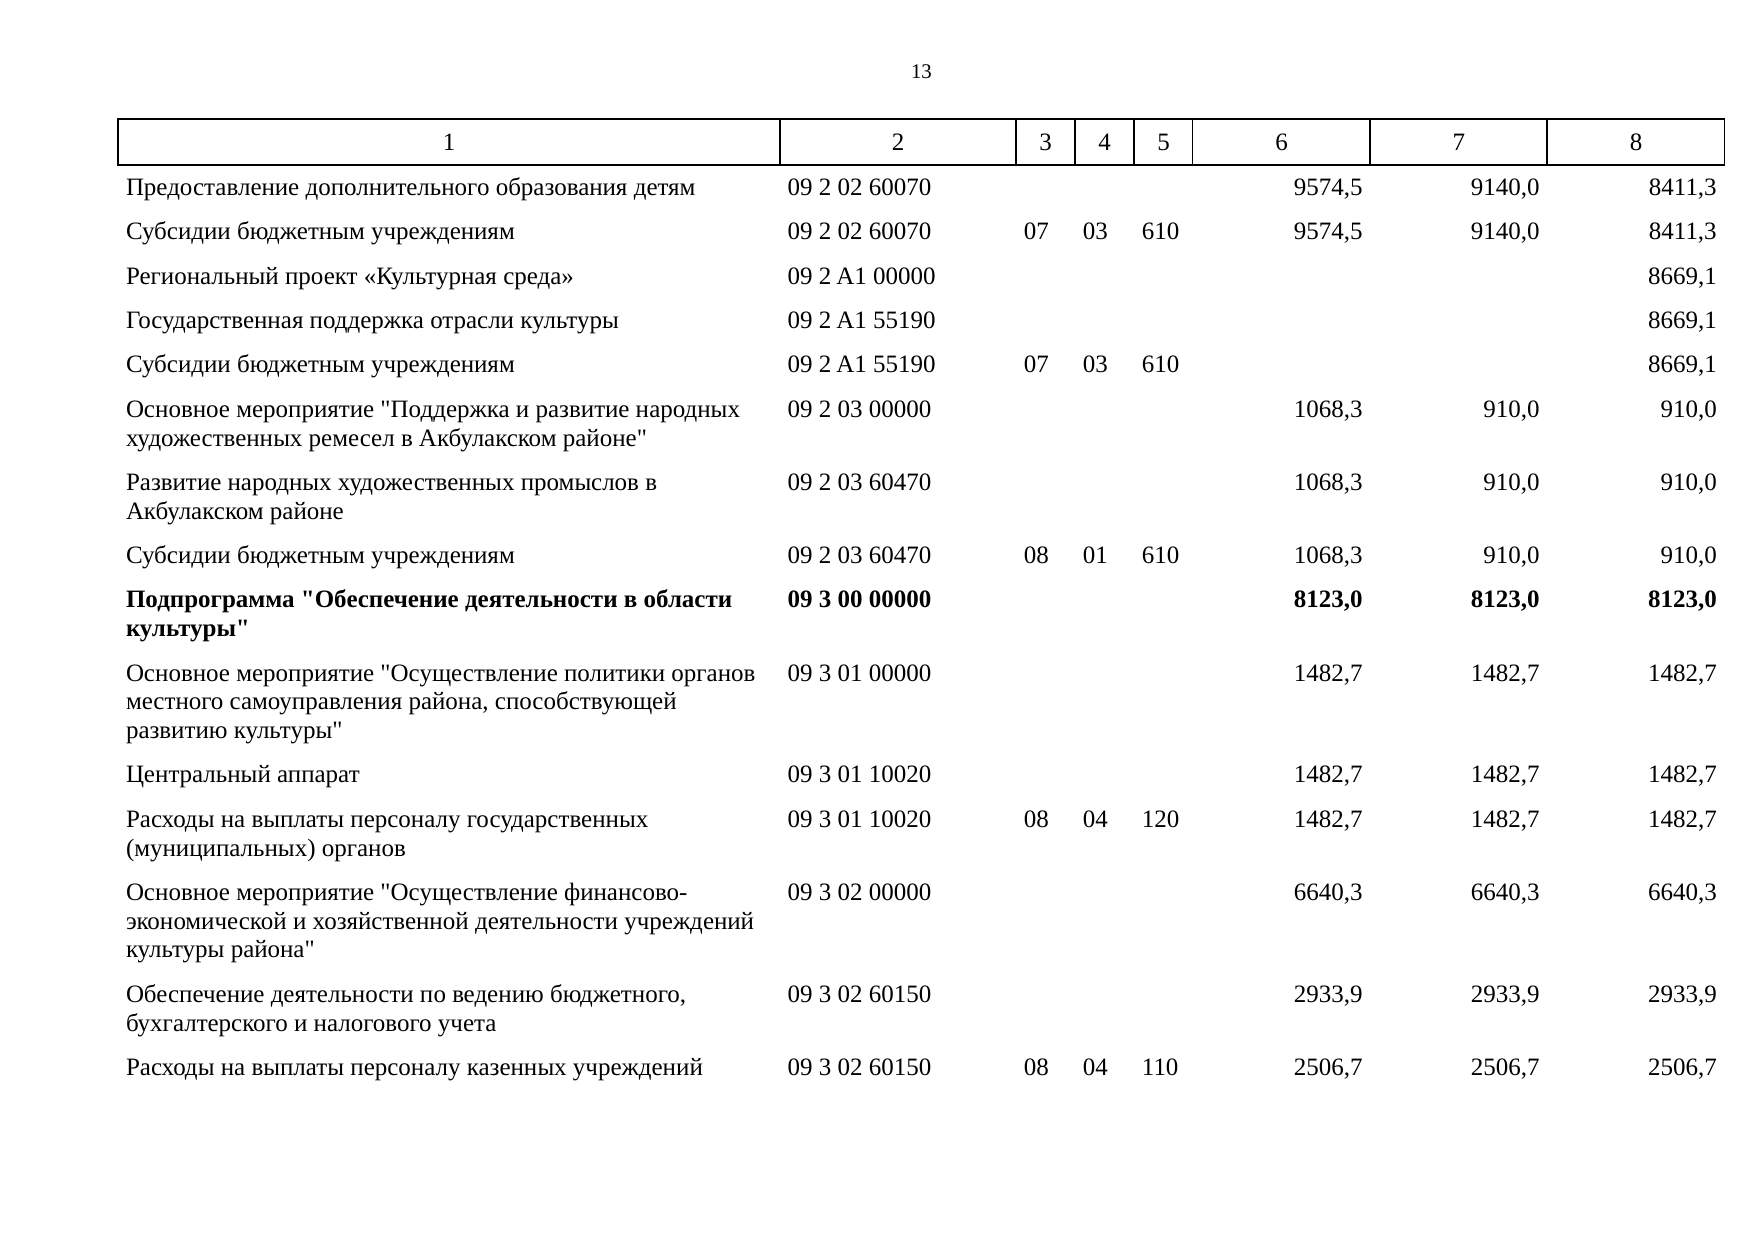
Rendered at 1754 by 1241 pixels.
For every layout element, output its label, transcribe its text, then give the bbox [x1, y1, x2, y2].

table_cell Подпрограмма "Обеспечение деятельности в области культуры" [118, 577, 780, 650]
table_cell 03 [1075, 342, 1134, 386]
table_cell Основное мероприятие "Осуществление финансово-экономической и хозяйственной деятельности учреждений культуры района" [118, 869, 780, 971]
table_cell [1075, 253, 1134, 297]
table_header 6 [1201, 128, 1362, 156]
table_cell 6640,3 [1193, 869, 1370, 971]
table_cell 1482,7 [1193, 796, 1370, 869]
table_cell 1482,7 [1370, 752, 1547, 796]
table_cell [1193, 297, 1370, 342]
table_cell 6640,3 [1370, 869, 1547, 971]
table_cell [1134, 297, 1193, 342]
table_cell [1075, 297, 1134, 342]
table_cell Расходы на выплаты персоналу казенных учреждений [118, 1044, 780, 1088]
table_cell 09 3 02 00000 [780, 869, 1016, 971]
table_cell 09 2 A1 55190 [780, 342, 1016, 386]
table_cell [1134, 386, 1193, 459]
table_header 3 [1024, 128, 1067, 156]
table_cell 09 3 01 10020 [780, 752, 1016, 796]
table_cell [1134, 971, 1193, 1044]
table_header [1017, 120, 1074, 164]
table_header 2 [788, 128, 1008, 156]
table_cell [1134, 650, 1193, 752]
table_cell 9140,0 [1370, 209, 1547, 253]
table_header 7 [1378, 128, 1539, 156]
table_cell [1016, 253, 1075, 297]
table_cell [1075, 459, 1134, 532]
table_cell 8669,1 [1547, 342, 1724, 386]
table_cell 910,0 [1370, 386, 1547, 459]
table_cell [1134, 577, 1193, 650]
table_cell [1016, 166, 1075, 208]
table_cell Региональный проект «Культурная среда» [118, 253, 780, 297]
table_cell 8123,0 [1547, 577, 1724, 650]
table_cell Основное мероприятие "Осуществление политики органов местного самоуправления района, способствующей развитию культуры" [118, 650, 780, 752]
table_header 1 [126, 128, 772, 156]
table_cell 6640,3 [1547, 869, 1724, 971]
table_header [781, 120, 1015, 164]
table_cell 09 2 02 60070 [780, 209, 1016, 253]
table_header 5 [1142, 128, 1185, 156]
table_cell 09 2 03 00000 [780, 386, 1016, 459]
table_cell 2933,9 [1193, 971, 1370, 1044]
table_cell Субсидии бюджетным учреждениям [118, 532, 780, 577]
table_cell 09 3 02 60150 [780, 1044, 1016, 1088]
table_cell 8123,0 [1193, 577, 1370, 650]
table_cell [1016, 752, 1075, 796]
table_cell 910,0 [1370, 532, 1547, 577]
table_cell Субсидии бюджетным учреждениям [118, 209, 780, 253]
table_cell 1482,7 [1547, 752, 1724, 796]
table_cell Основное мероприятие "Поддержка и развитие народных художественных ремесел в Акбулакском районе" [118, 386, 780, 459]
table_cell 09 2 A1 00000 [780, 253, 1016, 297]
table_cell 910,0 [1547, 532, 1724, 577]
table_cell Обеспечение деятельности по ведению бюджетного, бухгалтерского и налогового учета [118, 971, 780, 1044]
table_cell [1075, 869, 1134, 971]
table_cell [1193, 342, 1370, 386]
table_cell 1482,7 [1193, 650, 1370, 752]
table_cell 2933,9 [1370, 971, 1547, 1044]
table_cell 8411,3 [1547, 166, 1724, 208]
table_cell [1134, 253, 1193, 297]
table_cell 8669,1 [1547, 253, 1724, 297]
table_cell 09 3 00 00000 [780, 577, 1016, 650]
table_cell 08 [1016, 532, 1075, 577]
table_cell 07 [1016, 209, 1075, 253]
table_cell [1016, 869, 1075, 971]
table_header [119, 120, 779, 164]
table_cell [1370, 297, 1547, 342]
table_cell [1134, 752, 1193, 796]
table_cell [1016, 386, 1075, 459]
table_cell 07 [1016, 342, 1075, 386]
table_cell [1370, 342, 1547, 386]
table_cell Расходы на выплаты персоналу государственных (муниципальных) органов [118, 796, 780, 869]
table_header [1371, 120, 1546, 164]
table_cell 09 3 01 00000 [780, 650, 1016, 752]
table_cell 1482,7 [1547, 796, 1724, 869]
table_cell 1068,3 [1193, 459, 1370, 532]
table_cell 8123,0 [1370, 577, 1547, 650]
table_cell 910,0 [1547, 386, 1724, 459]
table_cell [1016, 577, 1075, 650]
table_cell 610 [1134, 532, 1193, 577]
table_cell 1482,7 [1547, 650, 1724, 752]
table_header [1548, 120, 1724, 164]
table_cell 9140,0 [1370, 166, 1547, 208]
table_cell 9574,5 [1193, 166, 1370, 208]
table_cell [1134, 166, 1193, 208]
table_cell 1482,7 [1370, 796, 1547, 869]
table_cell [1075, 752, 1134, 796]
table_cell 8669,1 [1547, 297, 1724, 342]
table_cell 09 2 A1 55190 [780, 297, 1016, 342]
table_cell 08 [1016, 796, 1075, 869]
table_cell 09 3 01 10020 [780, 796, 1016, 869]
table_cell [1134, 459, 1193, 532]
table_cell 04 [1075, 796, 1134, 869]
table_cell 610 [1134, 209, 1193, 253]
table_cell 09 2 03 60470 [780, 532, 1016, 577]
table_cell Центральный аппарат [118, 752, 780, 796]
table_cell [1134, 869, 1193, 971]
table_cell 120 [1134, 796, 1193, 869]
table_cell Субсидии бюджетным учреждениям [118, 342, 780, 386]
table_cell 8411,3 [1547, 209, 1724, 253]
table_cell [1075, 386, 1134, 459]
table_cell [1016, 971, 1075, 1044]
table_cell Развитие народных художественных промыслов в Акбулакском районе [118, 459, 780, 532]
table_cell 610 [1134, 342, 1193, 386]
table_cell [1075, 166, 1134, 208]
table_header 8 [1555, 128, 1716, 156]
table_cell 9574,5 [1193, 209, 1370, 253]
table_cell 2506,7 [1547, 1044, 1724, 1088]
table_header [1193, 120, 1369, 164]
table_cell 1482,7 [1193, 752, 1370, 796]
table_cell [1193, 253, 1370, 297]
table_cell 1068,3 [1193, 386, 1370, 459]
table_cell 09 3 02 60150 [780, 971, 1016, 1044]
table_cell 08 [1016, 1044, 1075, 1088]
table_cell [1016, 297, 1075, 342]
table_cell 09 2 02 60070 [780, 166, 1016, 208]
table_header 4 [1083, 128, 1126, 156]
table_cell [1370, 253, 1547, 297]
table_cell [1075, 577, 1134, 650]
table_cell 1482,7 [1370, 650, 1547, 752]
table_cell 910,0 [1370, 459, 1547, 532]
table_header [1076, 120, 1133, 164]
table_cell 1068,3 [1193, 532, 1370, 577]
table_cell 04 [1075, 1044, 1134, 1088]
table_cell 110 [1134, 1044, 1193, 1088]
table_cell 2506,7 [1193, 1044, 1370, 1088]
table_cell 01 [1075, 532, 1134, 577]
table_cell [1075, 650, 1134, 752]
table_cell Предоставление дополнительного образования детям [118, 166, 780, 208]
table_cell Государственная поддержка отрасли культуры [118, 297, 780, 342]
table_header [1135, 120, 1192, 164]
table_cell 03 [1075, 209, 1134, 253]
table_cell 09 2 03 60470 [780, 459, 1016, 532]
table_cell [1075, 971, 1134, 1044]
table_cell [1016, 459, 1075, 532]
table_cell 2933,9 [1547, 971, 1724, 1044]
table_cell 2506,7 [1370, 1044, 1547, 1088]
table_cell [1016, 650, 1075, 752]
table_cell 910,0 [1547, 459, 1724, 532]
